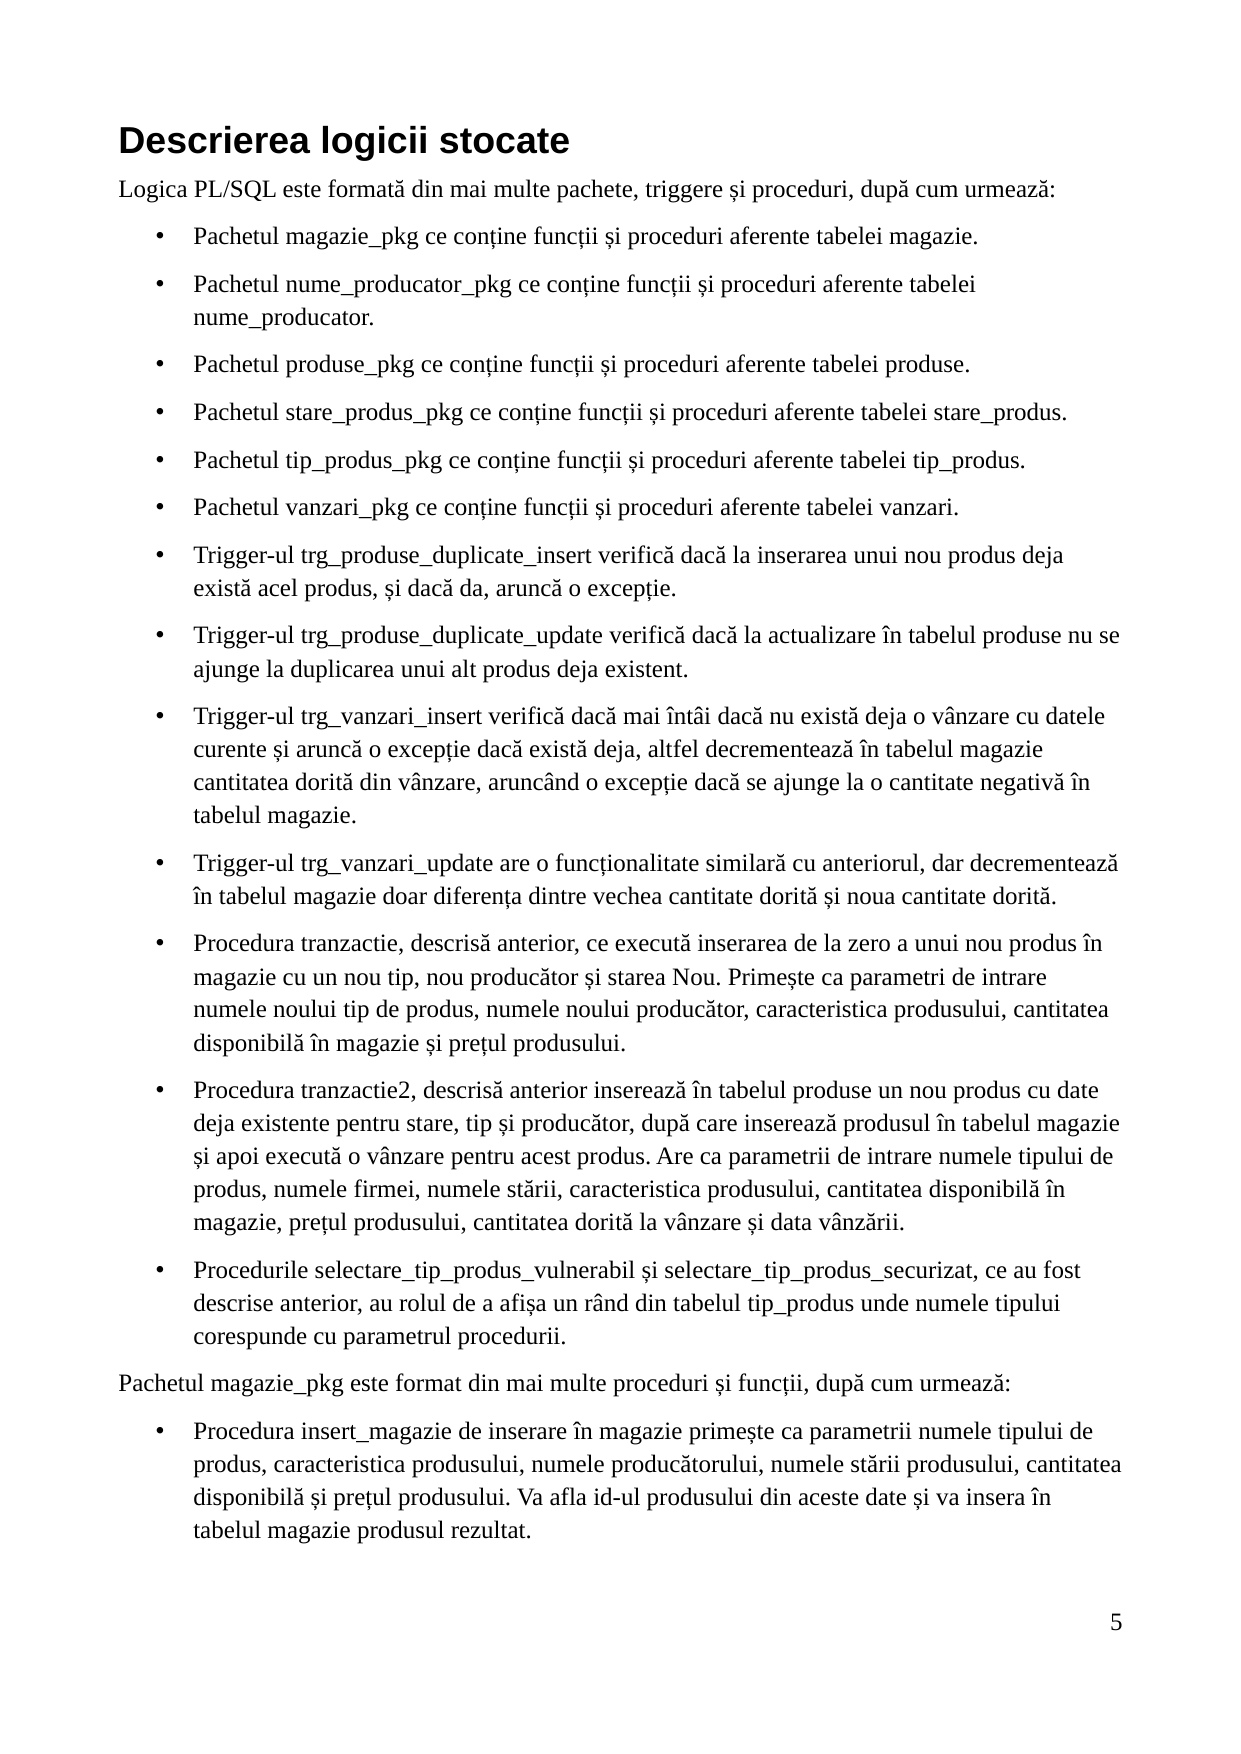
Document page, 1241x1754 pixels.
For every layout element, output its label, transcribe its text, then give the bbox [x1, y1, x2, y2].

list Pachetul nume_producator_pkg ce conține funcții și proceduri aferente tabelei nume_producator. [156, 269, 1122, 331]
list Pachetul produse_pkg ce conține funcții și proceduri aferente tabelei produse. [156, 349, 1122, 378]
list Trigger-ul trg_vanzari_update are o funcționalitate similară cu anteriorul, dar decrementează în tabelul magazie doar diferența dintre vechea cantitate dorită și noua cantitate dorită. [156, 848, 1122, 910]
list Procedura insert_magazie de inserare în magazie primește ca parametrii numele tipului de produs, caracteristica produsului, numele producătorului, numele stării produsului, cantitatea disponibilă și prețul produsului. Va afla id-ul produsului din aceste date și va insera în tabelul magazie produsul rezultat. [156, 1416, 1122, 1544]
list Trigger-ul trg_produse_duplicate_update verifică dacă la actualizare în tabelul produse nu se ajunge la duplicarea unui alt produs deja existent. [156, 621, 1122, 682]
text Logica PL/SQL este formată din mai multe pachete, triggere și proceduri, după cum urmează: [118, 174, 1122, 202]
list Trigger-ul trg_vanzari_insert verifică dacă mai întâi dacă nu există deja o vânzare cu datele curente și aruncă o excepție dacă există deja, altfel decrementează în tabelul magazie cantitatea dorită din vânzare, aruncând o excepție dacă se ajunge la o cantitate negativă în tabelul magazie. [156, 701, 1122, 829]
list Trigger-ul trg_produse_duplicate_insert verifică dacă la inserarea unui nou produs deja există acel produs, și dacă da, aruncă o excepție. [156, 540, 1122, 602]
list Pachetul tip_produs_pkg ce conține funcții și proceduri aferente tabelei tip_produs. [156, 445, 1122, 473]
list Procedura tranzactie2, descrisă anterior inserează în tabelul produse un nou produs cu date deja existente pentru stare, tip și producător, după care inserează produsul în tabelul magazie și apoi execută o vânzare pentru acest produs. Are ca parametrii de intrare numele tipului de produs, numele firmei, numele stării, caracteristica produsului, cantitatea disponibilă în magazie, prețul produsului, cantitatea dorită la vânzare și data vânzării. [156, 1075, 1122, 1236]
list Pachetul vanzari_pkg ce conține funcții și proceduri aferente tabelei vanzari. [156, 492, 1122, 521]
list Pachetul magazie_pkg ce conține funcții și proceduri aferente tabelei magazie. [156, 221, 1122, 250]
text Pachetul magazie_pkg este format din mai multe proceduri și funcții, după cum urmează: [118, 1368, 1122, 1397]
list Pachetul stare_produs_pkg ce conține funcții și proceduri aferente tabelei stare_produs. [156, 397, 1122, 426]
list Procedura tranzactie, descrisă anterior, ce execută inserarea de la zero a unui nou produs în magazie cu un nou tip, nou producător și starea Nou. Primește ca parametri de intrare numele noului tip de produs, numele noului producător, caracteristica produsului, cantitatea disponibilă în magazie și prețul produsului. [156, 928, 1122, 1056]
list Procedurile selectare_tip_produs_vulnerabil și selectare_tip_produs_securizat, ce au fost descrise anterior, au rolul de a afișa un rând din tabelul tip_produs unde numele tipului corespunde cu parametrul procedurii. [156, 1255, 1122, 1350]
subtitle Descrierea logicii stocate [118, 118, 1122, 161]
